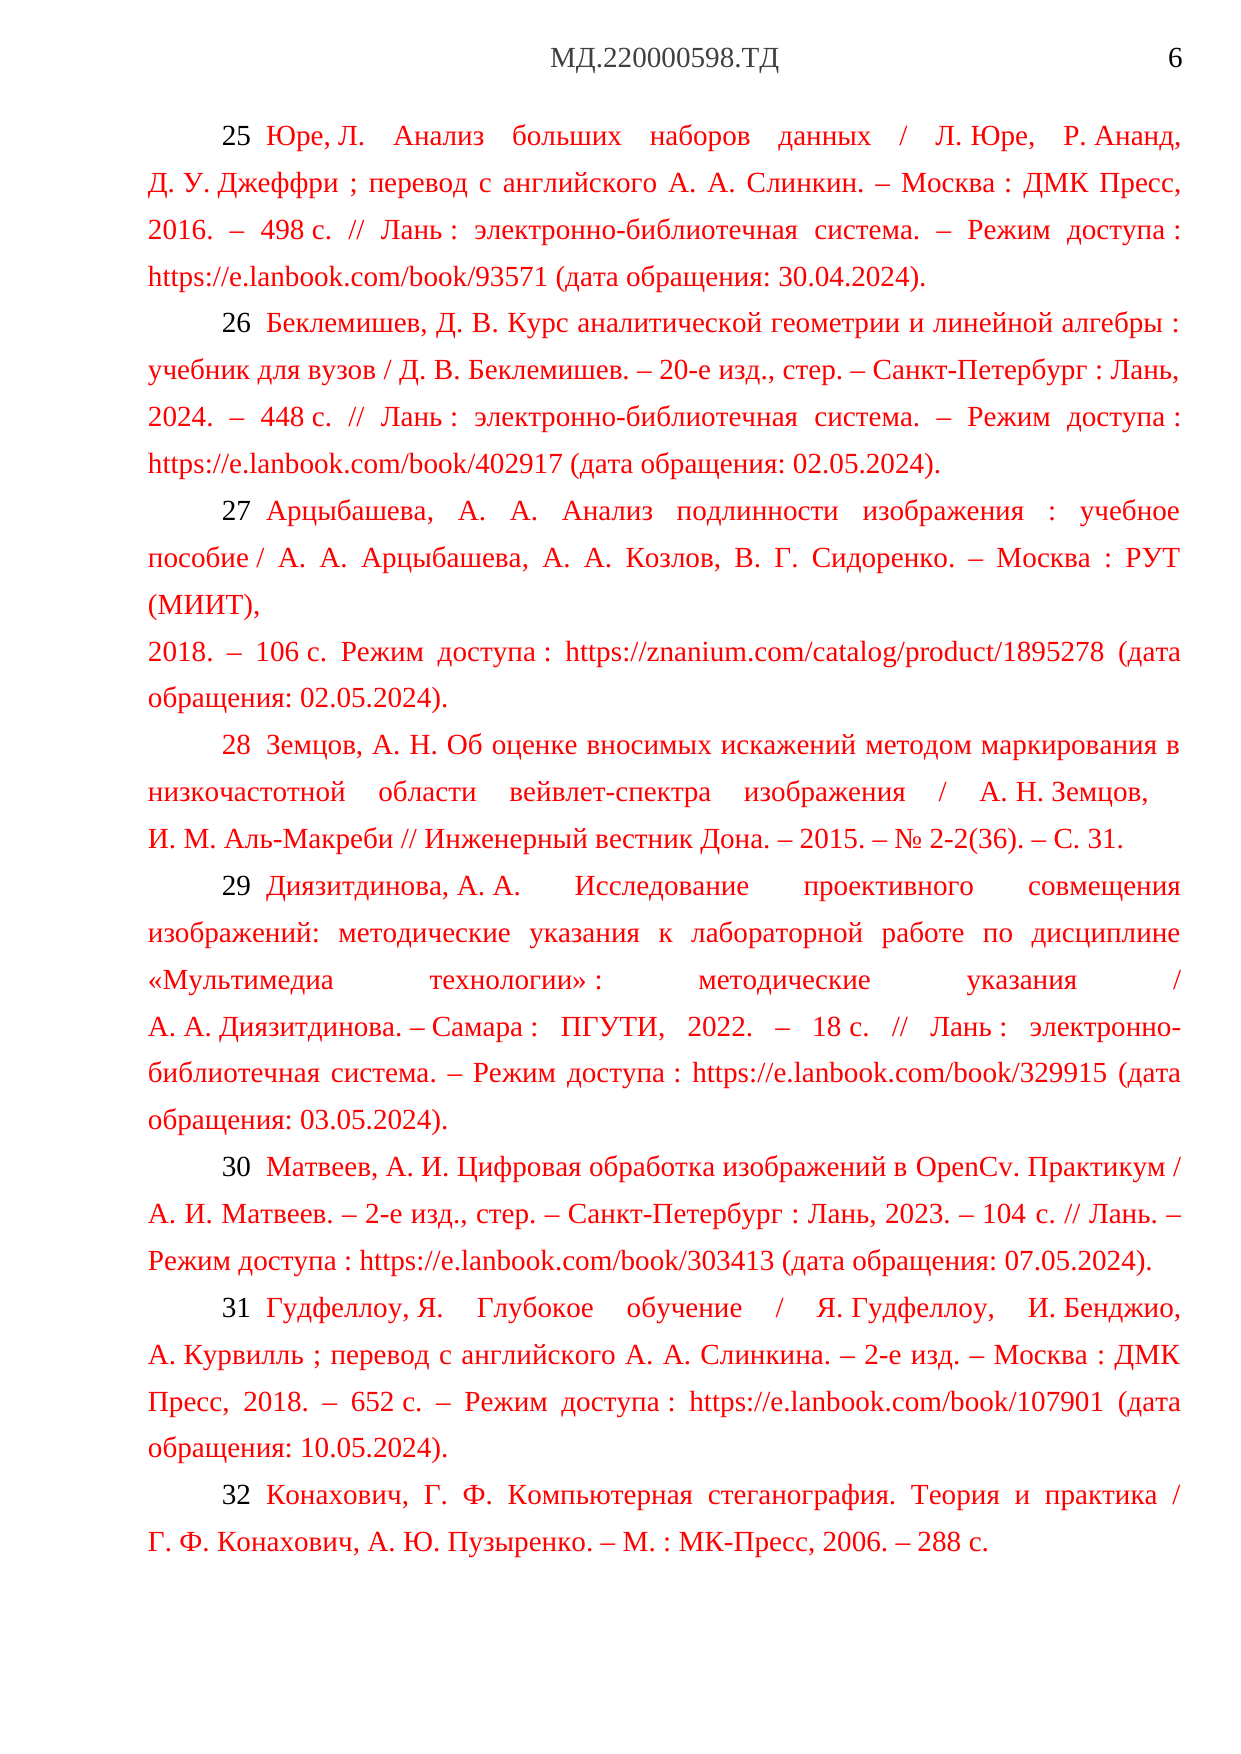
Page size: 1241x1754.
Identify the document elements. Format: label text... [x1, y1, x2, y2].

list Арцыбашева, А. А. Анализ подлинности изображения : учебное пособие / А. А. Арцыбашева, А. А. Козлов, В. Г. Сидоренко. – Москва : РУТ (МИИТ), 2018. – 106 с. Режим доступа : https://znanium.com/catalog/product/1895278 (дата обращения: 02.05.2024). [148, 493, 1181, 714]
list Беклемишев, Д. В. Курс аналитической геометрии и линейной алгебры : учебник для вузов / Д. В. Беклемишев. – 20-е изд., стер. – Санкт-Петербург : Лань, 2024. – 448 с. // Лань : электронно-библиотечная система. – Режим доступа : https://e.lanbook.com/book/402917 (дата обращения: 02.05.2024). [148, 306, 1181, 480]
list Матвеев, А. И. Цифровая обработка изображений в OpenCv. Практикум / А. И. Матвеев. – 2-е изд., стер. – Санкт-Петербург : Лань, 2023. – 104 с. // Лань. – Режим доступа : https://e.lanbook.com/book/303413 (дата обращения: 07.05.2024). [148, 1149, 1181, 1277]
list Юре, Л. Анализ больших наборов данных / Л. Юре, Р. Ананд, Д. У. Джеффри ; перевод с английского А. А. Слинкин. – Москва : ДМК Пресс, 2016. – 498 с. // Лань : электронно-библиотечная система. – Режим доступа : https://e.lanbook.com/book/93571 (дата обращения: 30.04.2024). [148, 118, 1181, 292]
list Конахович, Г. Ф. Компьютерная стеганография. Теория и практика / Г. Ф. Конахович, А. Ю. Пузыренко. – М. : МК-Пресс, 2006. – 288 с. [148, 1477, 1181, 1558]
list Гудфеллоу, Я. Глубокое обучение / Я. Гудфеллоу, И. Бенджио, А. Курвилль ; перевод с английского А. А. Слинкина. – 2-е изд. – Москва : ДМК Пресс, 2018. – 652 с. – Режим доступа : https://e.lanbook.com/book/107901 (дата обращения: 10.05.2024). [148, 1290, 1181, 1464]
list Диязитдинова, А. А. Исследование проективного совмещения изображений: методические указания к лабораторной работе по дисциплине «Мультимедиа технологии» : методические указания / А. А. Диязитдинова. – Самара : ПГУТИ, 2022. – 18 с. // Лань : электронно-библиотечная система. – Режим доступа : https://e.lanbook.com/book/329915 (дата обращения: 03.05.2024). [148, 868, 1181, 1136]
list Земцов, А. Н. Об оценке вносимых искажений методом маркирования в низкочастотной области вейвлет-спектра изображения / А. Н. Земцов, И. М. Аль-Макреби // Инженерный вестник Дона. – 2015. – № 2-2(36). – С. 31. [148, 727, 1181, 855]
